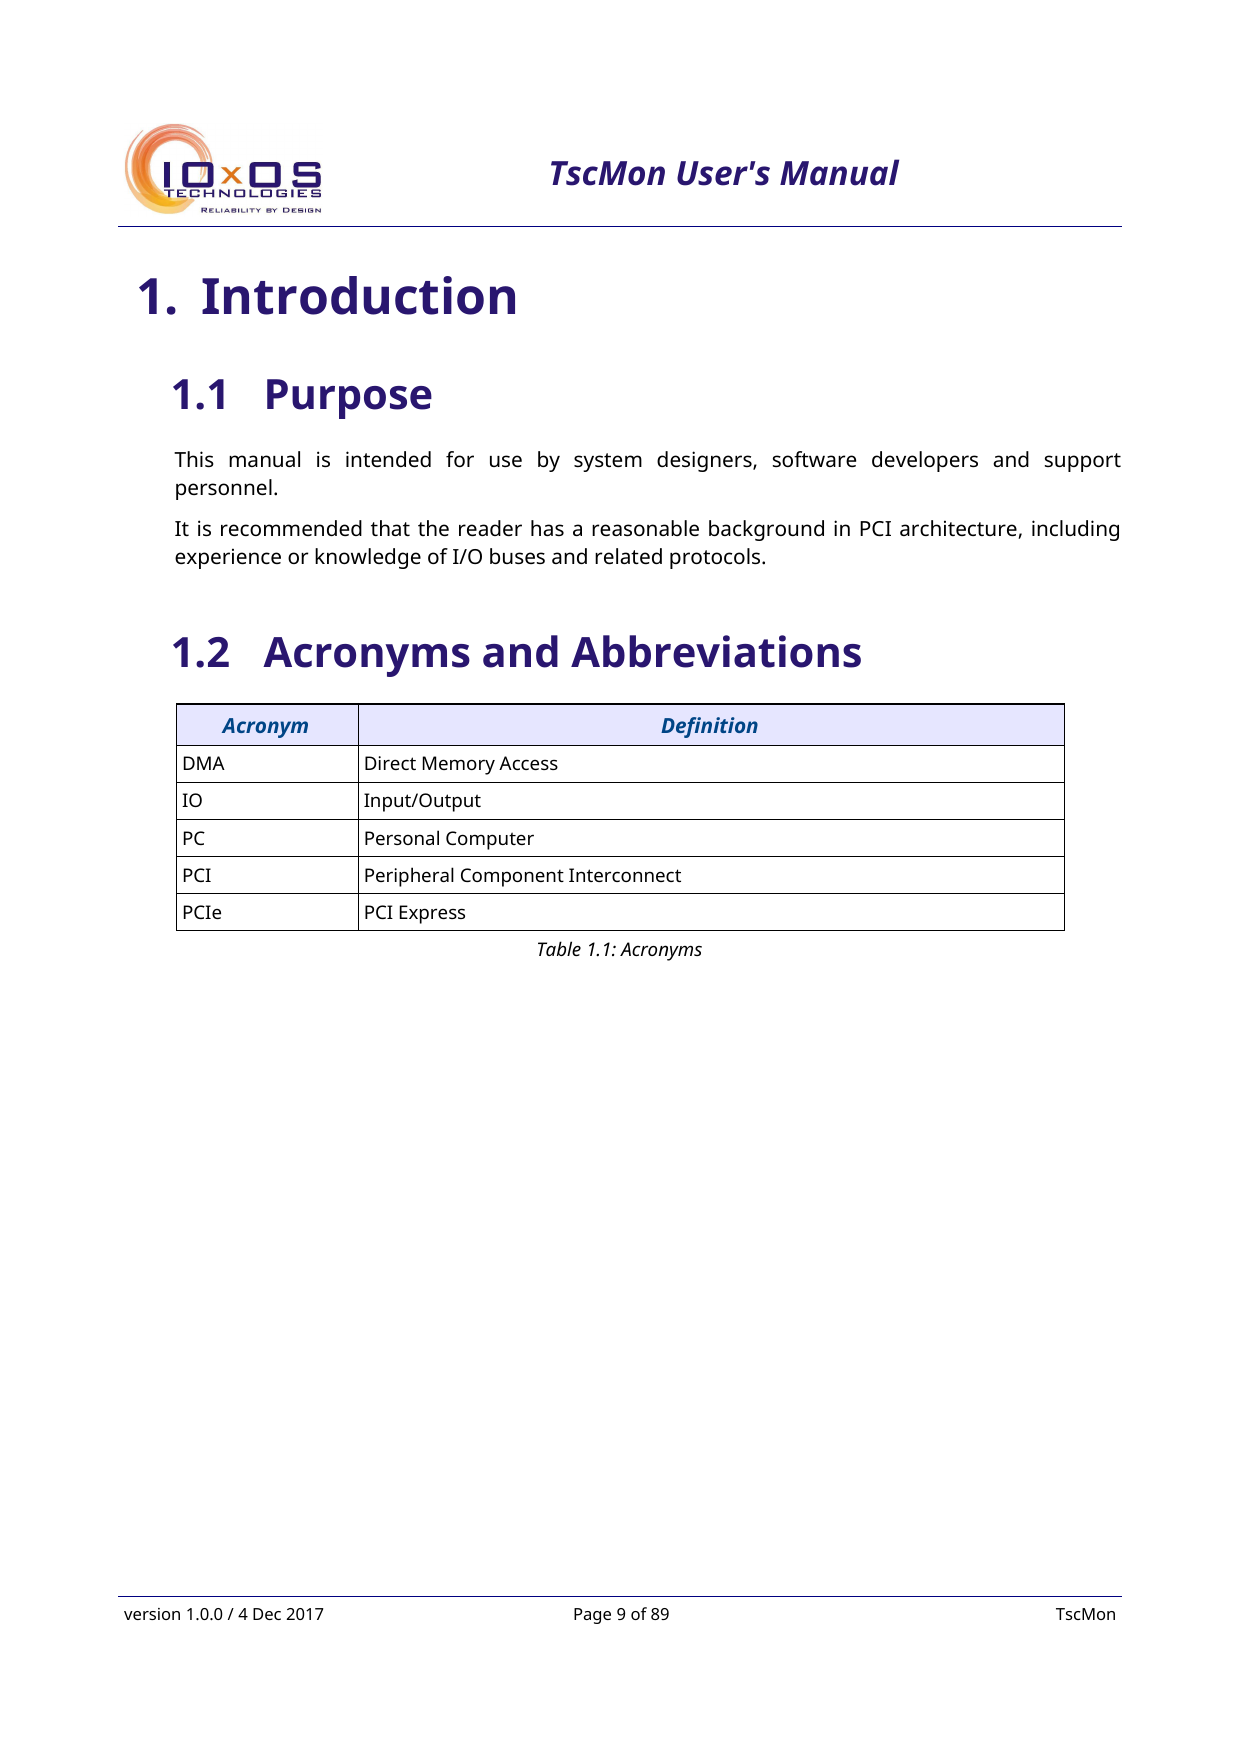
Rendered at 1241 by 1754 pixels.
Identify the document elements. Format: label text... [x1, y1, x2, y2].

table_cell DMA [177, 746, 358, 782]
subtitle Purpose [159, 364, 1122, 421]
table_cell Personal Computer [359, 820, 1064, 856]
subtitle Introduction [136, 261, 1122, 329]
table_header Definition [359, 705, 1064, 745]
table_cell PCI Express [359, 894, 1064, 930]
table_cell Direct Memory Access [359, 746, 1064, 782]
table_header Acronym [177, 705, 358, 745]
picture [123, 123, 323, 217]
table_cell IO [177, 783, 358, 819]
text Table 1.1: Acronyms [118, 936, 1122, 962]
table_cell PCI [177, 857, 358, 893]
table_cell PC [177, 820, 358, 856]
table_cell PCIe [177, 894, 358, 930]
text This manual is intended for use by system designers, software developers and support personnel. [174, 445, 1122, 502]
table_cell Input/Output [359, 783, 1064, 819]
text It is recommended that the reader has a reasonable background in PCI architecture, including experience or knowledge of I/O buses and related protocols. [174, 514, 1122, 571]
subtitle Acronyms and Abbreviations [159, 622, 1122, 679]
table_cell Peripheral Component Interconnect [359, 857, 1064, 893]
